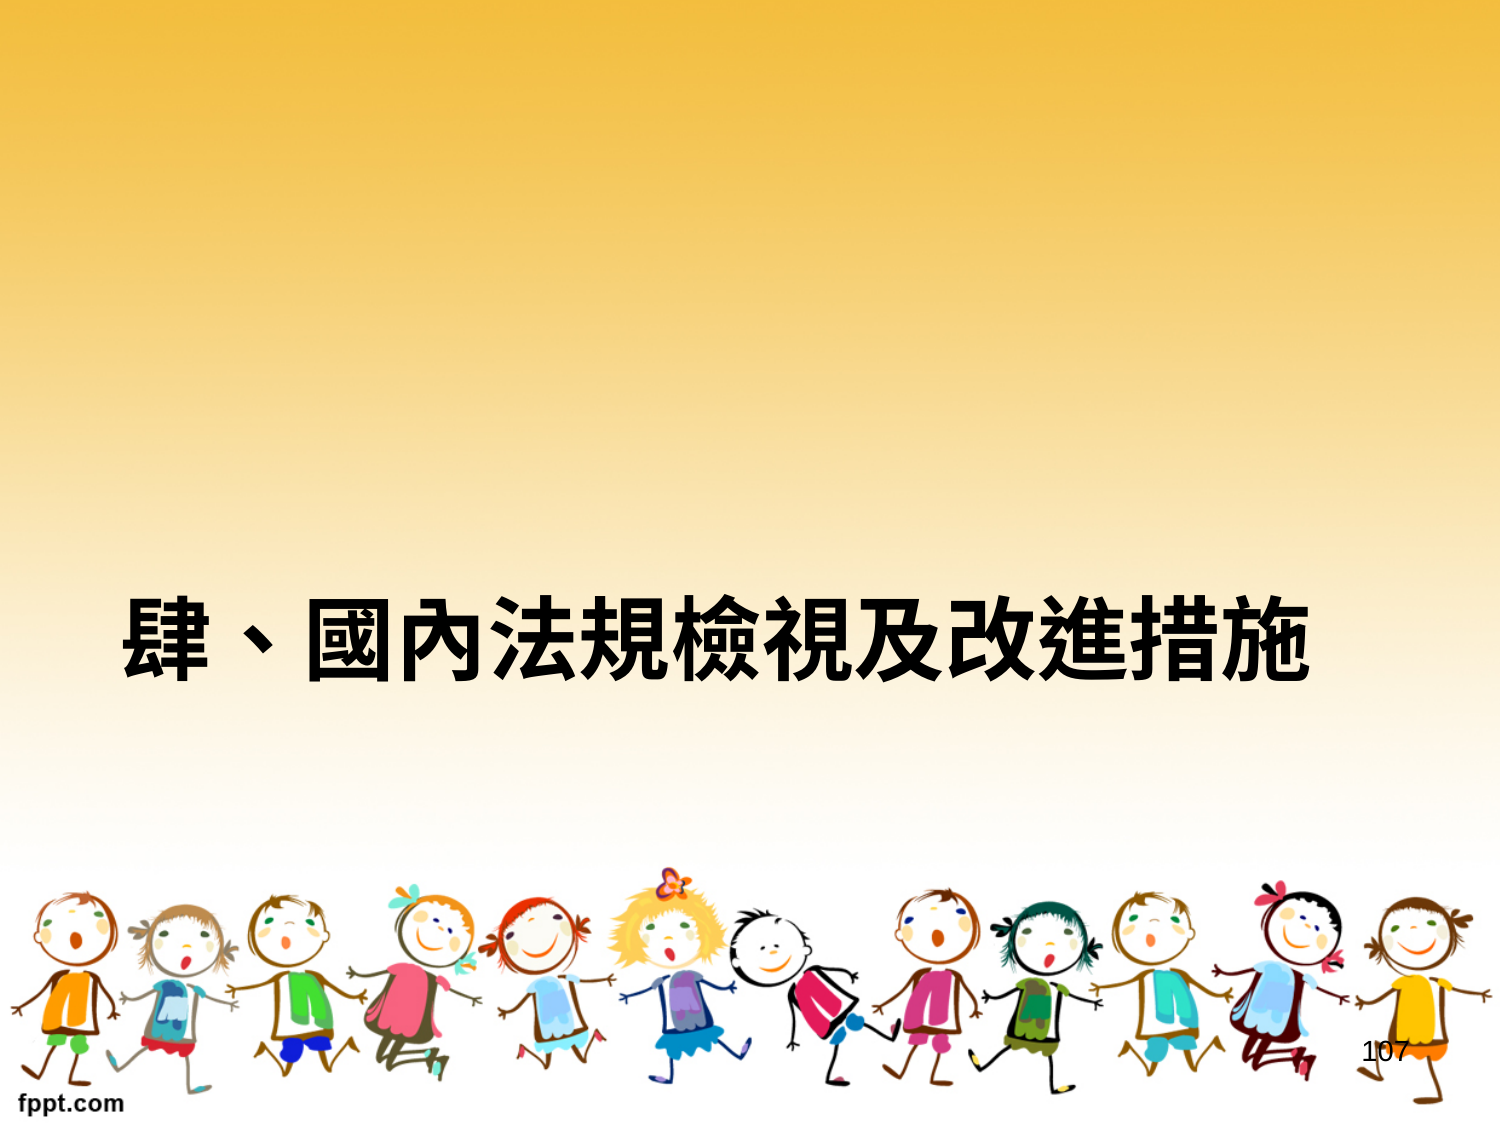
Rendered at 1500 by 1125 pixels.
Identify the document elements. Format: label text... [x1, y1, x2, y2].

text_box [1074, 1024, 1426, 1103]
title 肆、國內法規檢視及改進措施 [105, 574, 1381, 798]
picture [0, 0, 1500, 1125]
